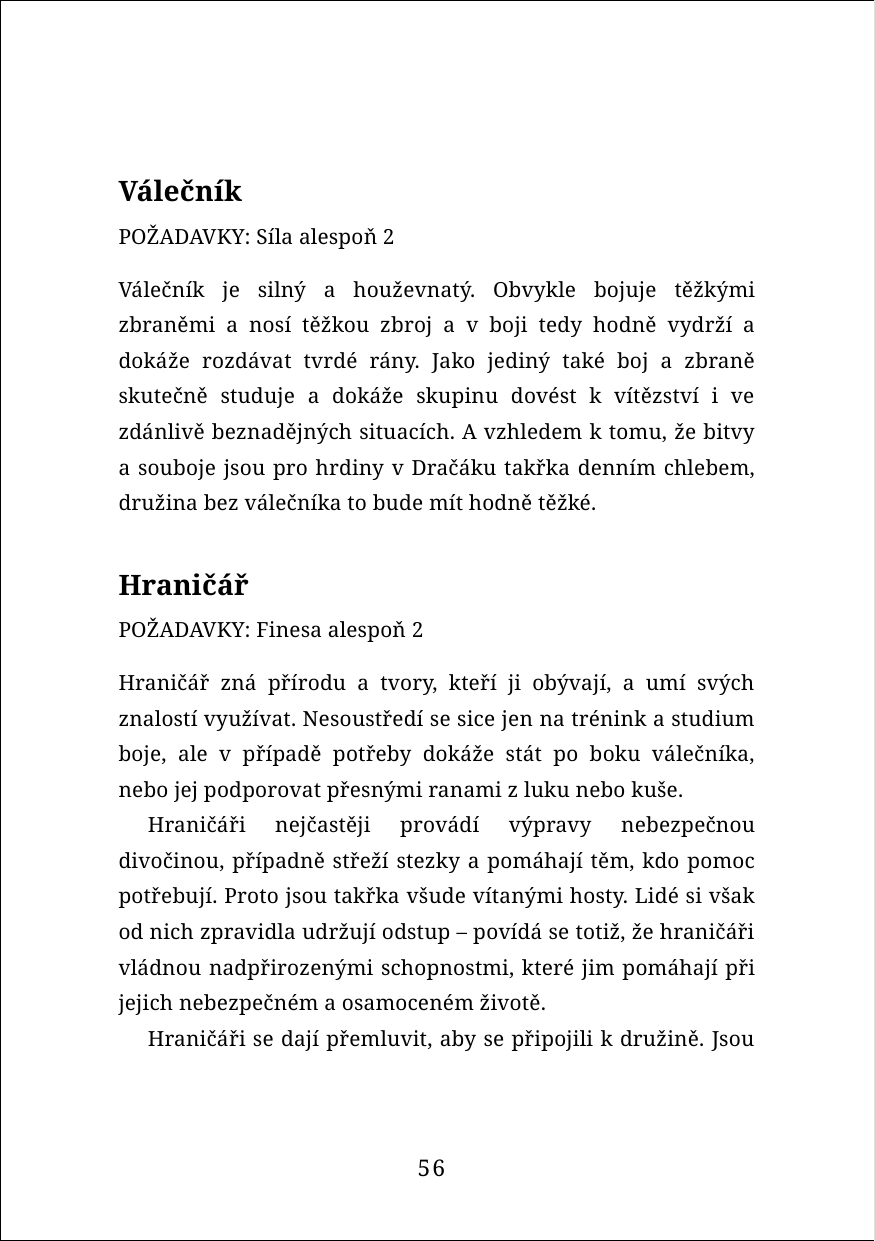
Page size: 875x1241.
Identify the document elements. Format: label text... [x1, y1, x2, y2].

text Hraničář zná přírodu a tvory, kteří ji obývají, a umí svých znalostí využívat. Nesoustředí se sice jen na trénink a studium boje, ale v případě potřeby dokáže stát po boku válečníka, nebo jej podporovat přesnými ranami z luku nebo kuše. Hraničáři nejčastěji provádí výpravy nebezpečnou divočinou, případně střeží stezky a pomáhají těm, kdo pomoc potřebují. Proto jsou takřka všude vítanými hosty. Lidé si však od nich zpravidla udržují odstup – povídá se totiž, že hraničáři vládnou nadpřirozenými schopnostmi, které jim pomáhají při jejich nebezpečném a osamoceném životě. Hraničáři se dají přemluvit, aby se připojili k družině. Jsou [118, 668, 756, 1052]
subtitle Hraničář [118, 565, 756, 603]
subtitle Válečník [118, 172, 756, 210]
text POŽADAVKY: Finesa alespoň 2 [118, 615, 756, 644]
text Válečník je silný a houževnatý. Obvykle bojuje těžkými zbraněmi a nosí těžkou zbroj a v boji tedy hodně vydrží a dokáže rozdávat tvrdé rány. Jako jediný také boj a zbraně skutečně studuje a dokáže skupinu dovést k vítězství i ve zdánlivě beznadějných situacích. A vzhledem k tomu, že bitvy a souboje jsou pro hrdiny v Dračáku takřka denním chlebem, družina bez válečníka to bude mít hodně těžké. [118, 275, 756, 517]
text POŽADAVKY: Síla alespoň 2 [118, 222, 756, 250]
